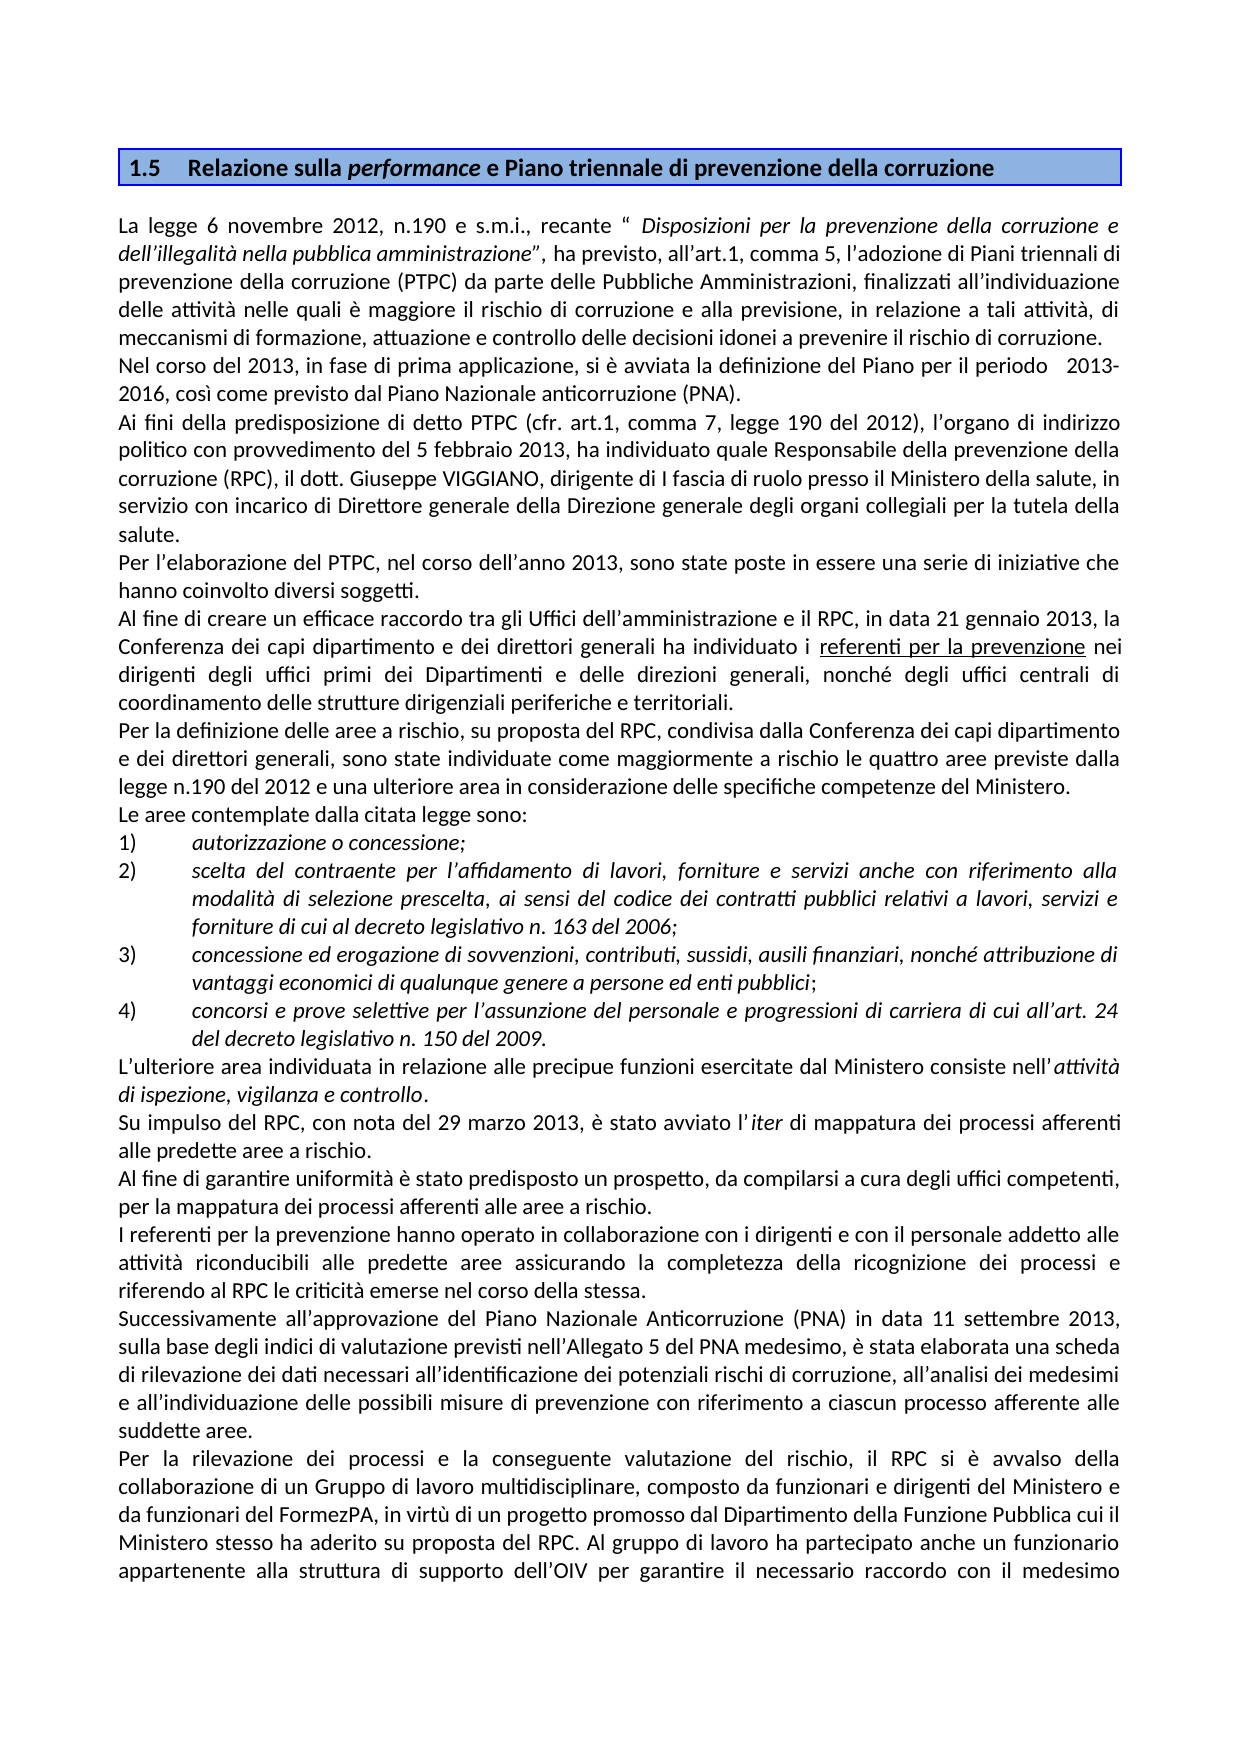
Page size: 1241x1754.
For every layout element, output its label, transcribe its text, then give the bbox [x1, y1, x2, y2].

subtitle Relazione sulla performance e Piano triennale di prevenzione della corruzione [120, 150, 1120, 184]
text Per la definizione delle aree a rischio, su proposta del RPC, condivisa dalla Conferenza dei capi dipartimento e dei direttori generali, sono state individuate come maggiormente a rischio le quattro aree previste dalla legge n.190 del 2012 e una ulteriore area in considerazione delle specifiche competenze del Ministero. [118, 716, 1122, 800]
text Al fine di garantire uniformità è stato predisposto un prospetto, da compilarsi a cura degli uffici competenti, per la mappatura dei processi afferenti alle aree a rischio. [118, 1164, 1122, 1220]
text L’ulteriore area individuata in relazione alle precipue funzioni esercitate dal Ministero consiste nell’attività di ispezione, vigilanza e controllo. [118, 1052, 1122, 1108]
text 4) concorsi e prove selettive per l’assunzione del personale e progressioni di carriera di cui all’art. 24 del decreto legislativo n. 150 del 2009. [118, 996, 1122, 1052]
text Per l’elaborazione del PTPC, nel corso dell’anno 2013, sono state poste in essere una serie di iniziative che hanno coinvolto diversi soggetti. [118, 548, 1122, 604]
text Ai fini della predisposizione di detto PTPC (cfr. art.1, comma 7, legge 190 del 2012), l’organo di indirizzo politico con provvedimento del 5 febbraio 2013, ha individuato quale Responsabile della prevenzione della corruzione (RPC), il dott. Giuseppe VIGGIANO, dirigente di I fascia di ruolo presso il Ministero della salute, in servizio con incarico di Direttore generale della Direzione generale degli organi collegiali per la tutela della salute. [118, 408, 1122, 548]
text I referenti per la prevenzione hanno operato in collaborazione con i dirigenti e con il personale addetto alle attività riconducibili alle predette aree assicurando la completezza della ricognizione dei processi e riferendo al RPC le criticità emerse nel corso della stessa. [118, 1220, 1122, 1304]
text 3) concessione ed erogazione di sovvenzioni, contributi, sussidi, ausili finanziari, nonché attribuzione di vantaggi economici di qualunque genere a persone ed enti pubblici; [118, 940, 1122, 996]
text Le aree contemplate dalla citata legge sono: [118, 800, 1122, 828]
text Al fine di creare un efficace raccordo tra gli Uffici dell’amministrazione e il RPC, in data 21 gennaio 2013, la Conferenza dei capi dipartimento e dei direttori generali ha individuato i referenti per la prevenzione nei dirigenti degli uffici primi dei Dipartimenti e delle direzioni generali, nonché degli uffici centrali di coordinamento delle strutture dirigenziali periferiche e territoriali. [118, 604, 1122, 716]
text La legge 6 novembre 2012, n.190 e s.m.i., recante “ Disposizioni per la prevenzione della corruzione e dell’illegalità nella pubblica amministrazione”, ha previsto, all’art.1, comma 5, l’adozione di Piani triennali di prevenzione della corruzione (PTPC) da parte delle Pubbliche Amministrazioni, finalizzati all’individuazione delle attività nelle quali è maggiore il rischio di corruzione e alla previsione, in relazione a tali attività, di meccanismi di formazione, attuazione e controllo delle decisioni idonei a prevenire il rischio di corruzione. [118, 211, 1122, 352]
text Su impulso del RPC, con nota del 29 marzo 2013, è stato avviato l’iter di mappatura dei processi afferenti alle predette aree a rischio. [118, 1108, 1122, 1164]
text 2) scelta del contraente per l’affidamento di lavori, forniture e servizi anche con riferimento alla modalità di selezione prescelta, ai sensi del codice dei contratti pubblici relativi a lavori, servizi e forniture di cui al decreto legislativo n. 163 del 2006; [118, 856, 1122, 940]
text 1) autorizzazione o concessione; [118, 828, 1122, 856]
text Successivamente all’approvazione del Piano Nazionale Anticorruzione (PNA) in data 11 settembre 2013, sulla base degli indici di valutazione previsti nell’Allegato 5 del PNA medesimo, è stata elaborata una scheda di rilevazione dei dati necessari all’identificazione dei potenziali rischi di corruzione, all’analisi dei medesimi e all’individuazione delle possibili misure di prevenzione con riferimento a ciascun processo afferente alle suddette aree. [118, 1304, 1122, 1444]
text Per la rilevazione dei processi e la conseguente valutazione del rischio, il RPC si è avvalso della collaborazione di un Gruppo di lavoro multidisciplinare, composto da funzionari e dirigenti del Ministero e da funzionari del FormezPA, in virtù di un progetto promosso dal Dipartimento della Funzione Pubblica cui il Ministero stesso ha aderito su proposta del RPC. Al gruppo di lavoro ha partecipato anche un funzionario appartenente alla struttura di supporto dell’OIV per garantire il necessario raccordo con il medesimo [118, 1444, 1122, 1584]
text Nel corso del 2013, in fase di prima applicazione, si è avviata la definizione del Piano per il periodo 2013-2016, così come previsto dal Piano Nazionale anticorruzione (PNA). [118, 352, 1122, 408]
